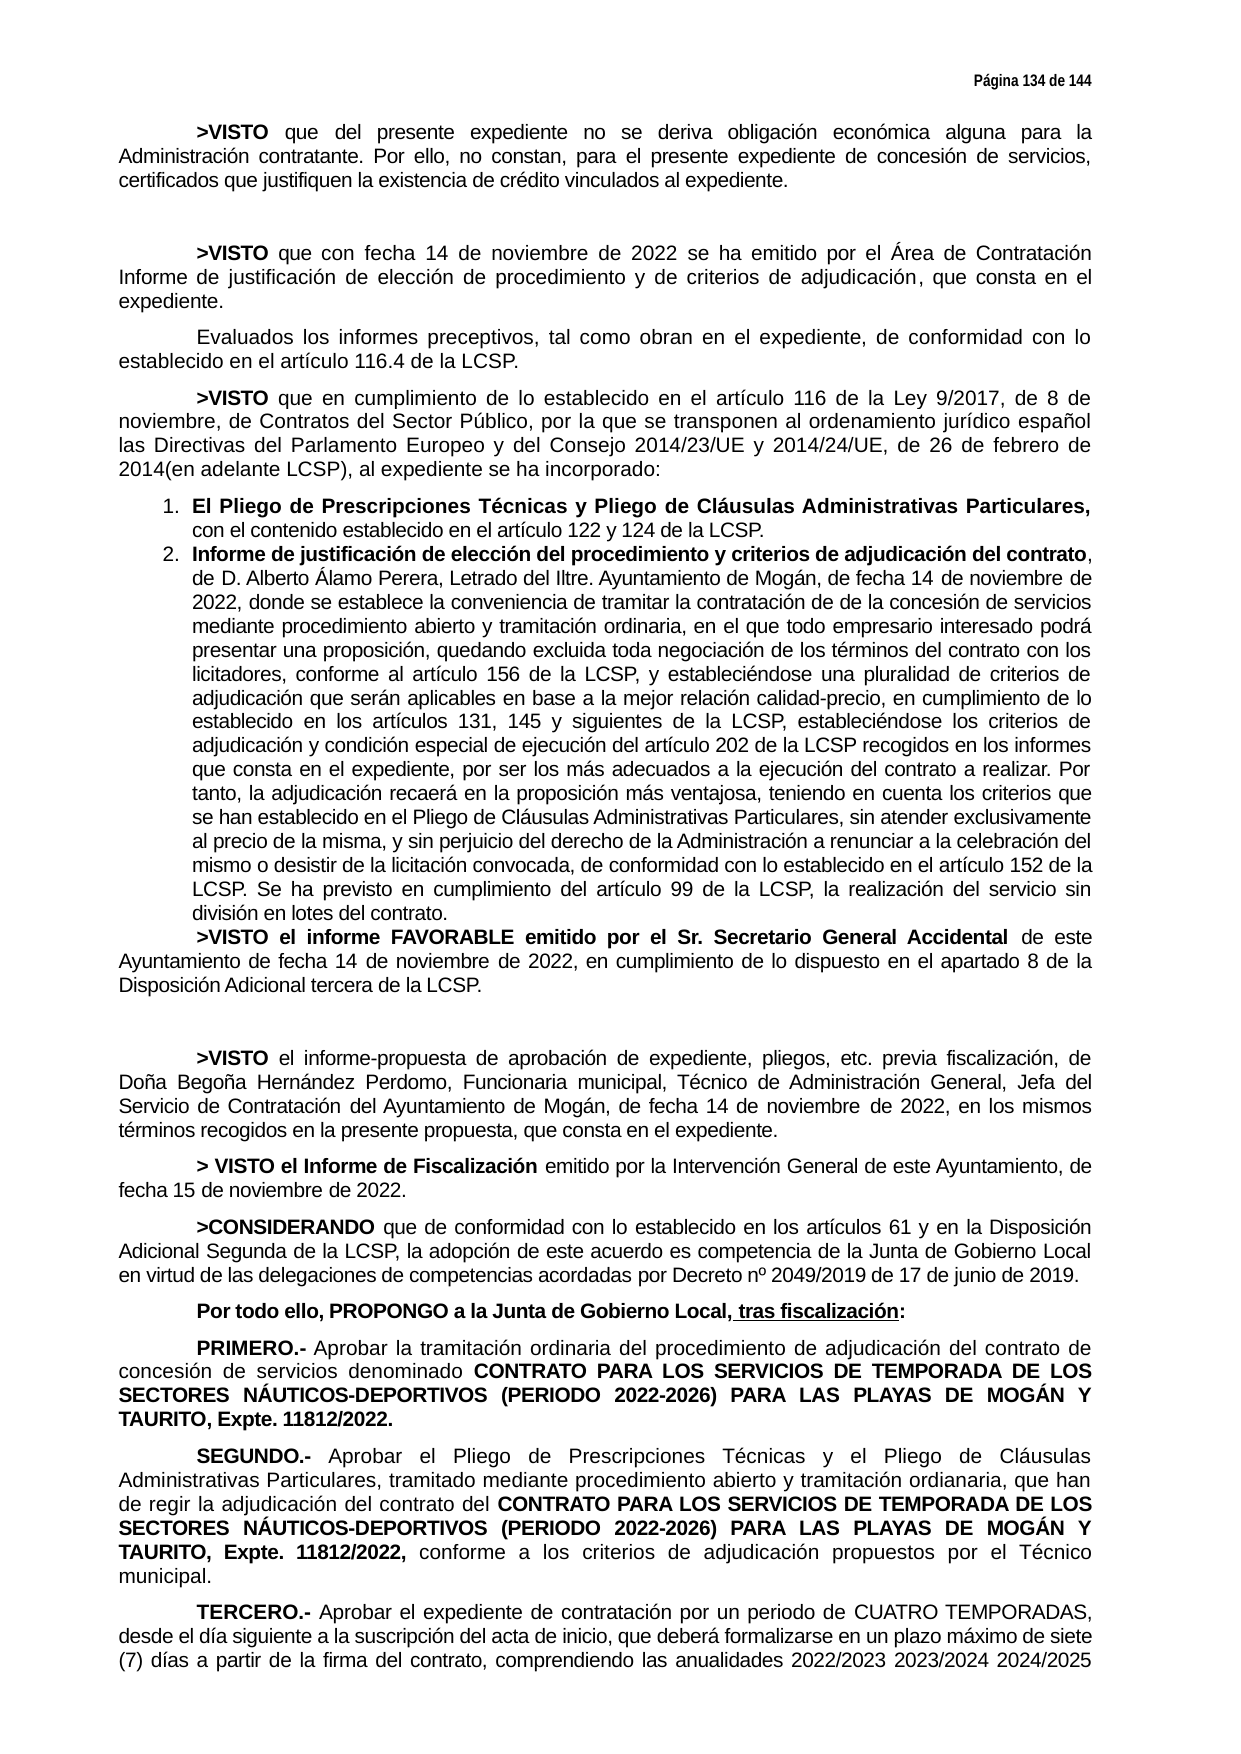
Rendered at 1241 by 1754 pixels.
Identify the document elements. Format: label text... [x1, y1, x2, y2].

text >VISTO el informe-propuesta de aprobación de expediente, pliegos, etc. previa fiscalización, de Doña Begoña Hernández Perdomo, Funcionaria municipal, Técnico de Administración General, Jefa del Servicio de Contratación del Ayuntamiento de Mogán, de fecha 14 de noviembre de 2022, en los mismos términos recogidos en la presente propuesta, que consta en el expediente. [118, 1046, 1092, 1142]
text Evaluados los informes preceptivos, tal como obran en el expediente, de conformidad con lo establecido en el artículo 116.4 de la LCSP. [118, 325, 1092, 373]
text SEGUNDO.- Aprobar el Pliego de Prescripciones Técnicas y el Pliego de Cláusulas Administrativas Particulares, tramitado mediante procedimiento abierto y tramitación ordianaria, que han de regir la adjudicación del contrato del CONTRATO PARA LOS SERVICIOS DE TEMPORADA DE LOS SECTORES NÁUTICOS-DEPORTIVOS (PERIODO 2022-2026) PARA LAS PLAYAS DE MOGÁN Y TAURITO, Expte. 11812/2022, conforme a los criterios de adjudicación propuestos por el Técnico municipal. [118, 1444, 1092, 1587]
text Por todo ello, PROPONGO a la Junta de Gobierno Local, tras fiscalización: [118, 1299, 1092, 1323]
text > VISTO el Informe de Fiscalización emitido por la Intervención General de este Ayuntamiento, de fecha 15 de noviembre de 2022. [118, 1154, 1092, 1202]
list Informe de justificación de elección del procedimiento y criterios de adjudicación del contrato, de D. Alberto Álamo Perera, Letrado del Iltre. Ayuntamiento de Mogán, de fecha 14 de noviembre de 2022, donde se establece la conveniencia de tramitar la contratación de de la concesión de servicios mediante procedimiento abierto y tramitación ordinaria, en el que todo empresario interesado podrá presentar una proposición, quedando excluida toda negociación de los términos del contrato con los licitadores, conforme al artículo 156 de la LCSP, y estableciéndose una pluralidad de criterios de adjudicación que serán aplicables en base a la mejor relación calidad-precio, en cumplimiento de lo establecido en los artículos 131, 145 y siguientes de la LCSP, estableciéndose los criterios de adjudicación y condición especial de ejecución del artículo 202 de la LCSP recogidos en los informes que consta en el expediente, por ser los más adecuados a la ejecución del contrato a realizar. Por tanto, la adjudicación recaerá en la proposición más ventajosa, teniendo en cuenta los criterios que se han establecido en el Pliego de Cláusulas Administrativas Particulares, sin atender exclusivamente al precio de la misma, y sin perjuicio del derecho de la Administración a renunciar a la celebración del mismo o desistir de la licitación convocada, de conformidad con lo establecido en el artículo 152 de la LCSP. Se ha previsto en cumplimiento del artículo 99 de la LCSP, la realización del servicio sin división en lotes del contrato. [162, 542, 1092, 925]
text PRIMERO.- Aprobar la tramitación ordinaria del procedimiento de adjudicación del contrato de concesión de servicios denominado CONTRATO PARA LOS SERVICIOS DE TEMPORADA DE LOS SECTORES NÁUTICOS-DEPORTIVOS (PERIODO 2022-2026) PARA LAS PLAYAS DE MOGÁN Y TAURITO, Expte. 11812/2022. [118, 1335, 1092, 1431]
list El Pliego de Prescripciones Técnicas y Pliego de Cláusulas Administrativas Particulares, con el contenido establecido en el artículo 122 y 124 de la LCSP. [162, 494, 1092, 542]
text >VISTO el informe FAVORABLE emitido por el Sr. Secretario General Accidental de este Ayuntamiento de fecha 14 de noviembre de 2022, en cumplimiento de lo dispuesto en el apartado 8 de la Disposición Adicional tercera de la LCSP. [118, 925, 1092, 997]
text >VISTO que en cumplimiento de lo establecido en el artículo 116 de la Ley 9/2017, de 8 de noviembre, de Contratos del Sector Público, por la que se transponen al ordenamiento jurídico español las Directivas del Parlamento Europeo y del Consejo 2014/23/UE y 2014/24/UE, de 26 de febrero de 2014(en adelante LCSP), al expediente se ha incorporado: [118, 385, 1092, 481]
text >VISTO que con fecha 14 de noviembre de 2022 se ha emitido por el Área de Contratación Informe de justificación de elección de procedimiento y de criterios de adjudicación, que consta en el expediente. [118, 241, 1092, 312]
text >CONSIDERANDO que de conformidad con lo establecido en los artículos 61 y en la Disposición Adicional Segunda de la LCSP, la adopción de este acuerdo es competencia de la Junta de Gobierno Local en virtud de las delegaciones de competencias acordadas por Decreto nº 2049/2019 de 17 de junio de 2019. [118, 1214, 1092, 1286]
text >VISTO que del presente expediente no se deriva obligación económica alguna para la Administración contratante. Por ello, no constan, para el presente expediente de concesión de servicios, certificados que justifiquen la existencia de crédito vinculados al expediente. [118, 120, 1092, 192]
text TERCERO.- Aprobar el expediente de contratación por un periodo de CUATRO TEMPORADAS, desde el día siguiente a la suscripción del acta de inicio, que deberá formalizarse en un plazo máximo de siete (7) días a partir de la firma del contrato, comprendiendo las anualidades 2022/2023 2023/2024 2024/2025 [118, 1600, 1092, 1672]
